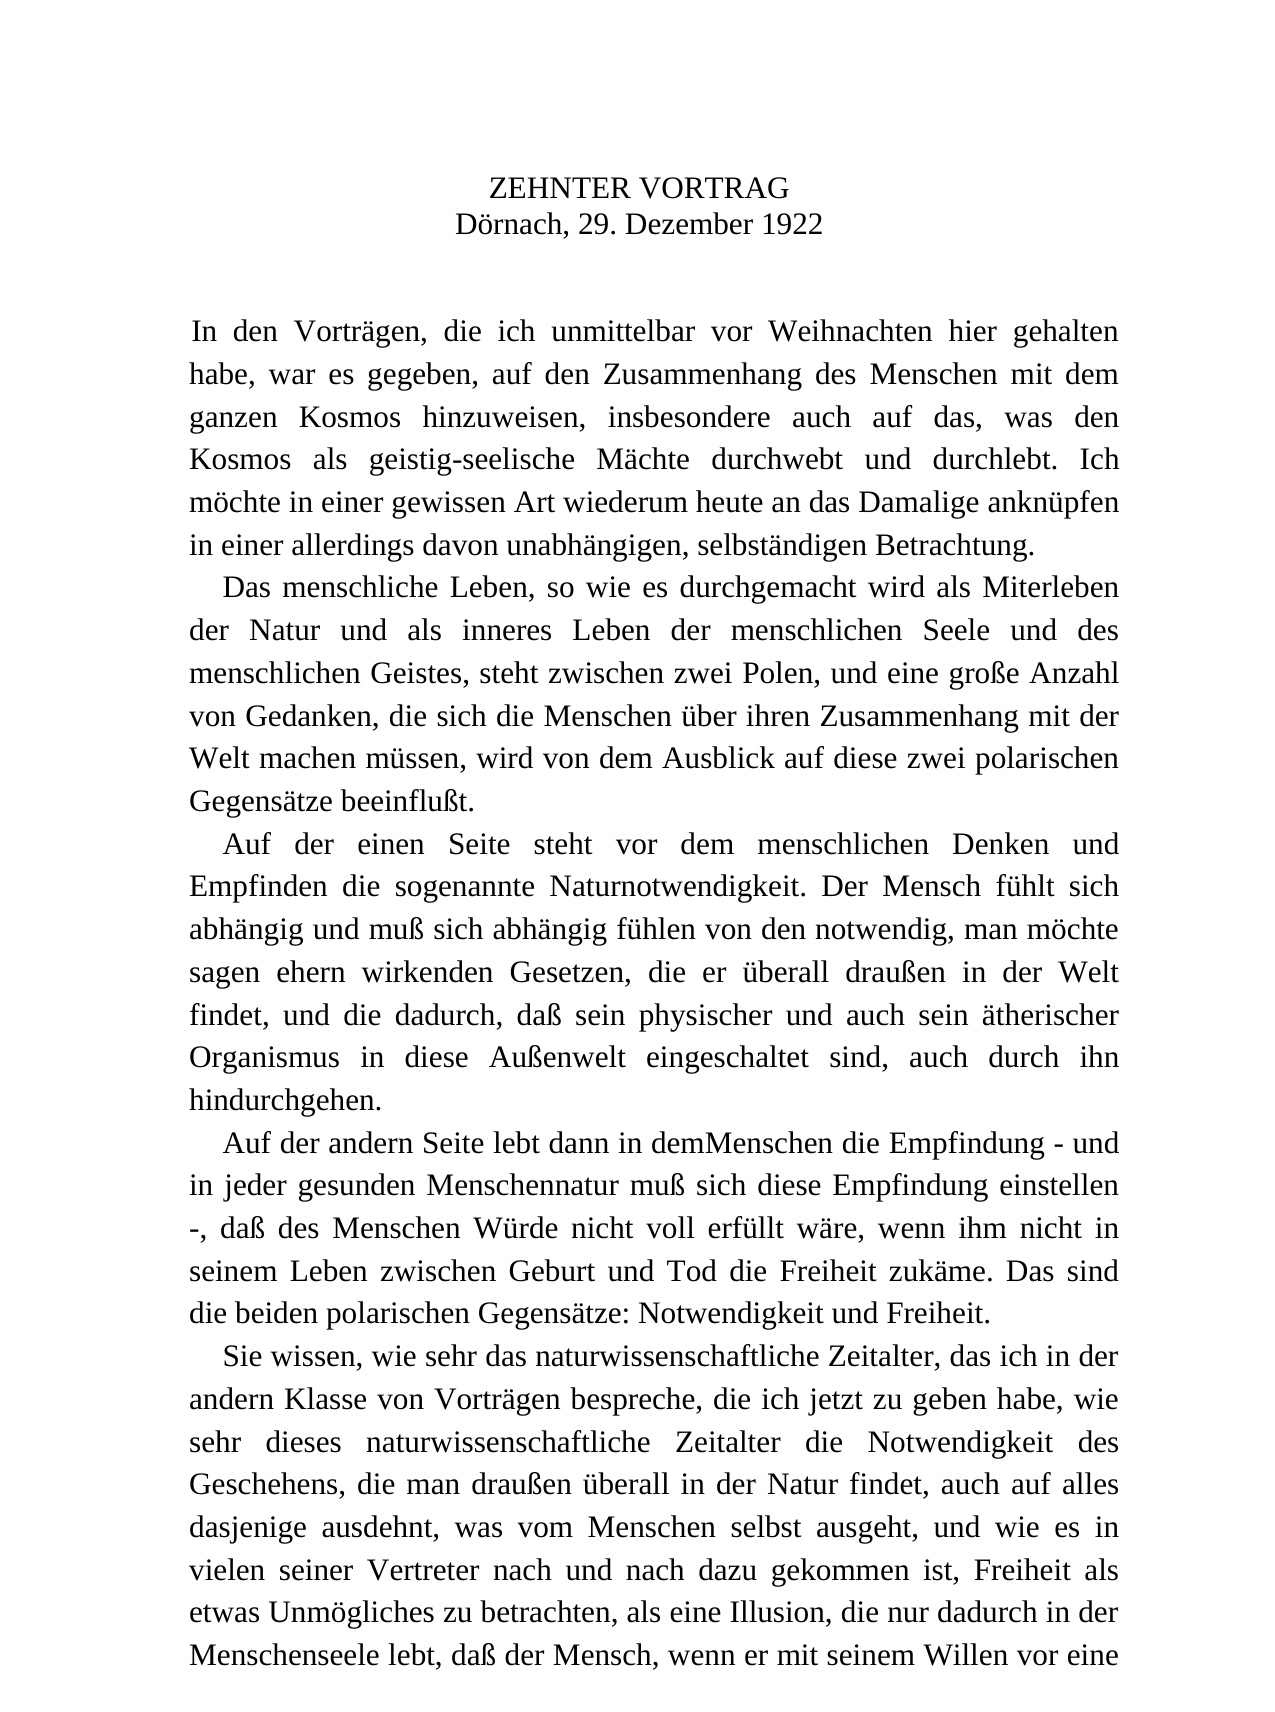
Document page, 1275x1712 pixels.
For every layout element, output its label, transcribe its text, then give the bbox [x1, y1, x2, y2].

text Auf der andern Seite lebt dann in demMenschen die Empfindung - und in jeder gesunden Menschennatur muß sich diese Empfindung einstellen -, daß des Menschen Würde nicht voll erfüllt wäre, wenn ihm nicht in seinem Leben zwischen Geburt und Tod die Freiheit zukäme. Das sind die beiden polarischen Gegensätze: Notwendigkeit und Freiheit. [189, 1124, 1120, 1331]
subtitle ZEHNTER VORTRAG [158, 170, 1120, 206]
text Auf der einen Seite steht vor dem menschlichen Denken und Empfinden die sogenannte Naturnotwendigkeit. Der Mensch fühlt sich abhängig und muß sich abhängig fühlen von den notwendig, man möchte sagen ehern wirkenden Gesetzen, die er überall draußen in der Welt findet, und die dadurch, daß sein physischer und auch sein ätherischer Organismus in diese Außenwelt eingeschaltet sind, auch durch ihn hindurchgehen. [189, 825, 1120, 1117]
text Dörnach, 29. Dezember 1922 [158, 206, 1120, 242]
text Das menschliche Leben, so wie es durchgemacht wird als Miterleben der Natur und als inneres Leben der menschlichen Seele und des menschlichen Geistes, steht zwischen zwei Polen, und eine große Anzahl von Gedanken, die sich die Menschen über ihren Zusammenhang mit der Welt machen müssen, wird von dem Ausblick auf diese zwei polarischen Gegensätze beeinflußt. [189, 569, 1120, 818]
text In den Vorträgen, die ich unmittelbar vor Weihnachten hier gehalten habe, war es gegeben, auf den Zusammenhang des Menschen mit dem ganzen Kosmos hinzuweisen, insbesondere auch auf das, was den Kosmos als geistig-seelische Mächte durchwebt und durchlebt. Ich möchte in einer gewissen Art wiederum heute an das Damalige anknüpfen in einer allerdings davon unabhängigen, selbständigen Betrachtung. [189, 312, 1120, 562]
text Sie wissen, wie sehr das naturwissenschaftliche Zeitalter, das ich in der andern Klasse von Vorträgen bespreche, die ich jetzt zu geben habe, wie sehr dieses naturwissenschaftliche Zeitalter die Notwendigkeit des Geschehens, die man draußen überall in der Natur findet, auch auf alles dasjenige ausdehnt, was vom Menschen selbst ausgeht, und wie es in vielen seiner Vertreter nach und nach dazu gekommen ist, Freiheit als etwas Unmögliches zu betrachten, als eine Illusion, die nur dadurch in der Menschenseele lebt, daß der Mensch, wenn er mit seinem Willen vor eine [189, 1337, 1120, 1672]
